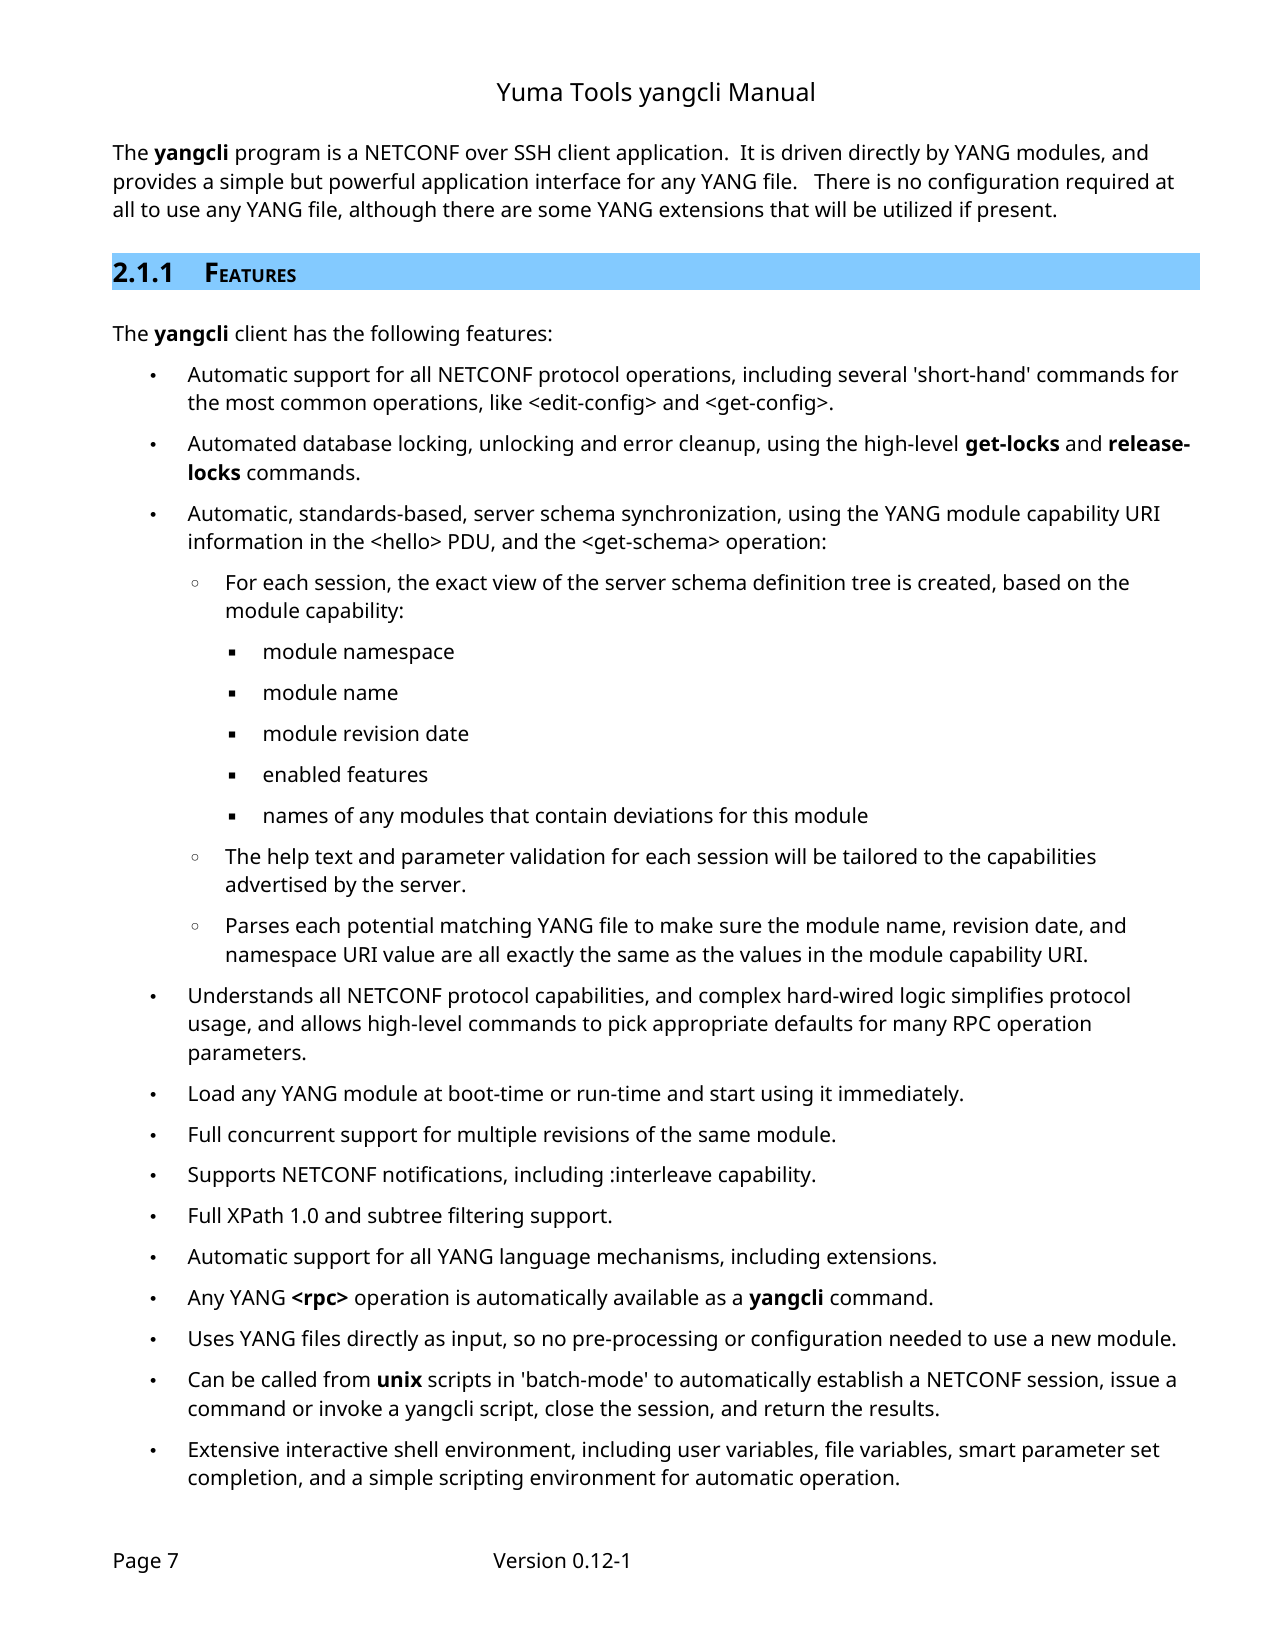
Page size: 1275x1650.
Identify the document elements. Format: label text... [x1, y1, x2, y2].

text The yangcli program is a NETCONF over SSH client application. It is driven directly by YANG modules, and provides a simple but powerful application interface for any YANG file. There is no configuration required at all to use any YANG file, although there are some YANG extensions that will be utilized if present. [112, 138, 1200, 224]
list names of any modules that contain deviations for this module [225, 801, 1200, 830]
list Automatic, standards-based, server schema synchronization, using the YANG module capability URI information in the <hello> PDU, and the <get-schema> operation: [150, 499, 1200, 556]
list Uses YANG files directly as input, so no pre-processing or configuration needed to use a new module. [150, 1324, 1200, 1353]
list The help text and parameter validation for each session will be tailored to the capabilities advertised by the server. [187, 842, 1200, 899]
list Parses each potential matching YANG file to make sure the module name, revision date, and namespace URI value are all exactly the same as the values in the module capability URI. [187, 912, 1200, 968]
list module name [225, 678, 1200, 707]
list Supports NETCONF notifications, including :interleave capability. [150, 1161, 1200, 1189]
list Load any YANG module at boot-time or run-time and start using it immediately. [150, 1079, 1200, 1107]
list module revision date [225, 719, 1200, 748]
list Extensive interactive shell environment, including user variables, file variables, smart parameter set completion, and a simple scripting environment for automatic operation. [150, 1435, 1200, 1492]
text The yangcli client has the following features: [112, 319, 1200, 347]
list Full XPath 1.0 and subtree filtering support. [150, 1202, 1200, 1230]
list Can be called from unix scripts in 'batch-mode' to automatically establish a NETCONF session, issue a command or invoke a yangcli script, close the session, and return the results. [150, 1365, 1200, 1422]
list Automatic support for all YANG language mechanisms, including extensions. [150, 1242, 1200, 1271]
list For each session, the exact view of the server schema definition tree is created, based on the module capability: [187, 568, 1200, 625]
list module namespace [225, 637, 1200, 666]
list Automatic support for all NETCONF protocol operations, including several 'short-hand' commands for the most common operations, like <edit-config> and <get-config>. [150, 360, 1200, 417]
list Full concurrent support for multiple revisions of the same module. [150, 1120, 1200, 1148]
subtitle Features [112, 253, 1200, 290]
list Automated database locking, unlocking and error cleanup, using the high-level get-locks and release-locks commands. [150, 429, 1200, 486]
list Any YANG <rpc> operation is automatically available as a yangcli command. [150, 1283, 1200, 1312]
list enabled features [225, 760, 1200, 789]
list Understands all NETCONF protocol capabilities, and complex hard-wired logic simplifies protocol usage, and allows high-level commands to pick appropriate defaults for many RPC operation parameters. [150, 981, 1200, 1066]
